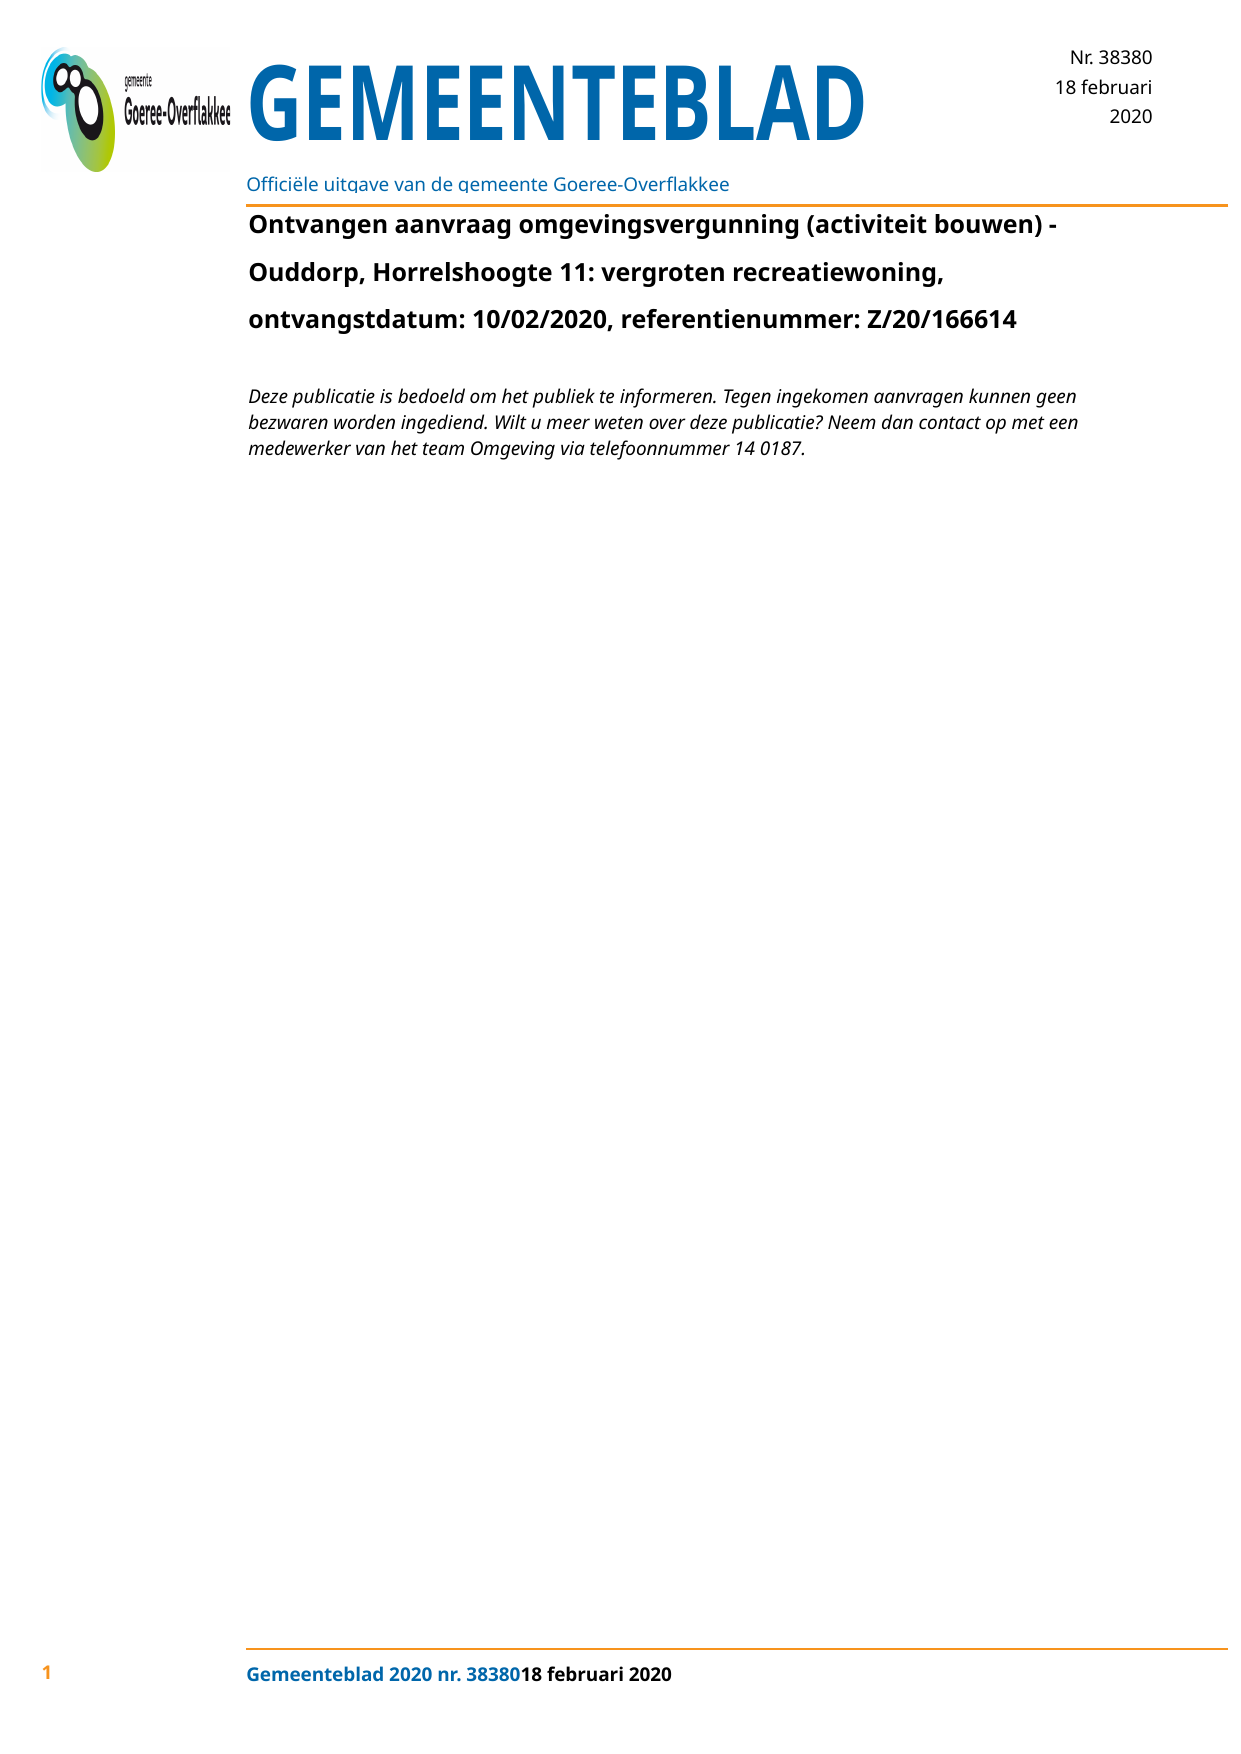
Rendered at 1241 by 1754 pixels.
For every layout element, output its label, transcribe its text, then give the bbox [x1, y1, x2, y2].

text Deze publicatie is bedoeld om het publiek te informeren. Tegen ingekomen aanvragen kunnen geen bezwaren worden ingediend. Wilt u meer weten over deze publicatie? Neem dan contact op met een medewerker van het team Omgeving via telefoonnummer 14 0187. [248, 384, 1152, 461]
picture [41, 47, 231, 172]
text Ontvangen aanvraag omgevingsvergunning (activiteit bouwen) - Ouddorp, Horrelshoogte 11: vergroten recreatiewoning, ontvangstdatum: 10/02/2020, referentienummer: Z/20/166614 [248, 207, 1152, 336]
